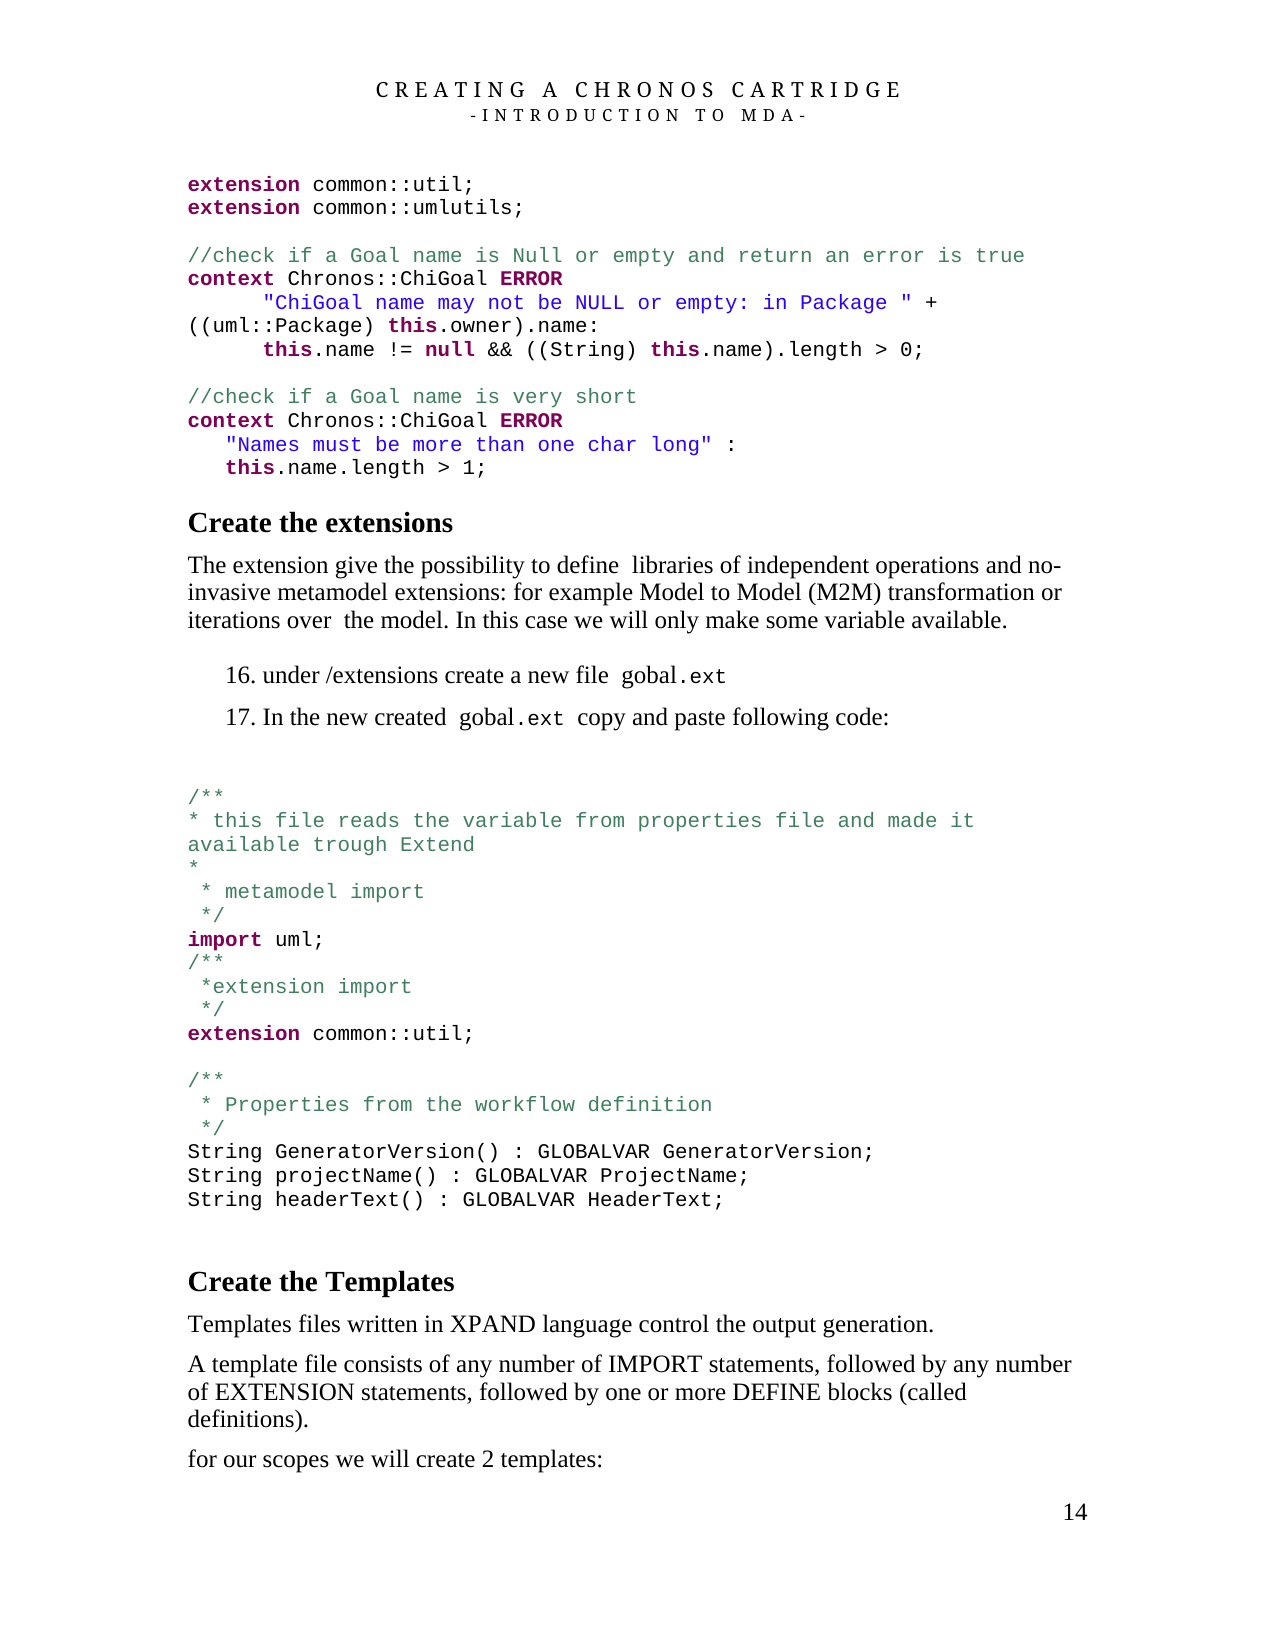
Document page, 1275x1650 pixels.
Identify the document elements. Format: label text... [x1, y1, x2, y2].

text "ChiGoal name may not be NULL or empty: in Package " + ((uml::Package) this.owner).name: [187, 292, 1087, 339]
subtitle Create the Templates [187, 1265, 1087, 1297]
text *extension import [187, 976, 1087, 999]
text * metamodel import [187, 881, 1087, 905]
text /** [187, 787, 1087, 810]
text The extension give the possibility to define libraries of independent operations and no-invasive metamodel extensions: for example Model to Model (M2M) transformation or iterations over the model. In this case we will only make some variable available. [187, 551, 1087, 634]
text import uml; [187, 928, 1087, 952]
text this.name != null && ((String) this.name).length > 0; [187, 339, 1087, 363]
text extension common::umlutils; [187, 197, 1087, 221]
text extension common::util; [187, 1023, 1087, 1047]
list under /extensions create a new file gobal.ext [225, 662, 1087, 690]
text /** [187, 952, 1087, 976]
text for our scopes we will create 2 templates: [187, 1446, 1087, 1473]
text /** [187, 1070, 1087, 1094]
text Templates files written in XPAND language control the output generation. [187, 1310, 1087, 1337]
text */ [187, 905, 1087, 928]
list In the new created gobal.ext copy and paste following code: [225, 703, 1087, 787]
text //check if a Goal name is Null or empty and return an error is true [187, 244, 1087, 268]
text extension common::util; [187, 174, 1087, 197]
text String headerText() : GLOBALVAR HeaderText; [187, 1189, 1087, 1212]
text * this file reads the variable from properties file and made it available trough Extend [187, 810, 1087, 858]
text * [187, 858, 1087, 881]
subtitle Create the extensions [187, 506, 1087, 538]
text A template file consists of any number of IMPORT statements, followed by any number of EXTENSION statements, followed by one or more DEFINE blocks (called definitions). [187, 1350, 1087, 1433]
text */ [187, 999, 1087, 1023]
text context Chronos::ChiGoal ERROR [187, 268, 1087, 292]
text String projectName() : GLOBALVAR ProjectName; [187, 1165, 1087, 1189]
text //check if a Goal name is very short [187, 386, 1087, 410]
text "Names must be more than one char long" : [187, 434, 1087, 457]
text * Properties from the workflow definition [187, 1094, 1087, 1118]
text */ [187, 1118, 1087, 1141]
text String GeneratorVersion() : GLOBALVAR GeneratorVersion; [187, 1141, 1087, 1165]
text this.name.length > 1; [187, 457, 1087, 481]
text context Chronos::ChiGoal ERROR [187, 410, 1087, 434]
